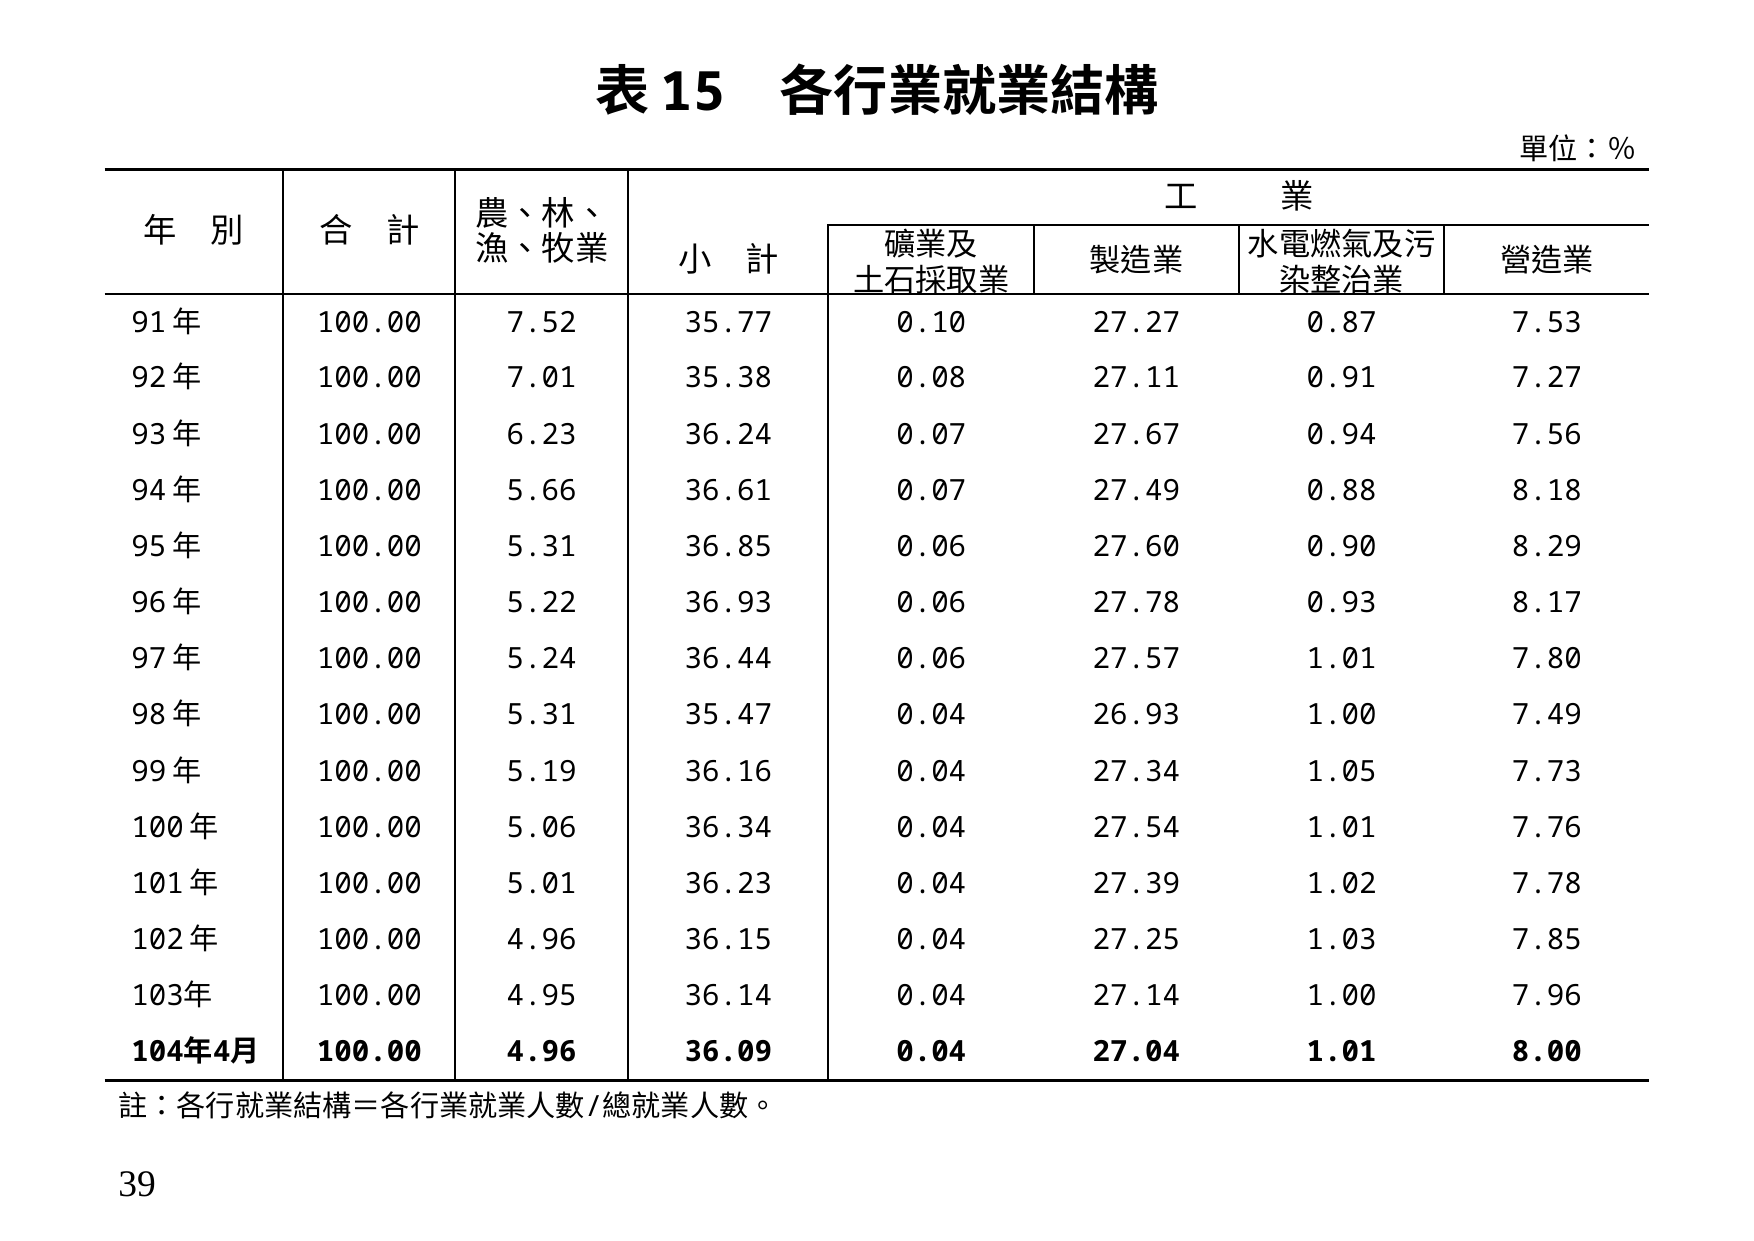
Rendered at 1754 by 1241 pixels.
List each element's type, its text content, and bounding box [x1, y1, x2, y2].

table_cell 4.96 [456, 1023, 627, 1079]
table_cell 製造業 [1035, 226, 1238, 293]
table_cell 91年 [105, 295, 282, 349]
table_cell 7.52 [456, 295, 627, 349]
table_cell 100.00 [284, 518, 454, 574]
table_cell 100.00 [284, 405, 454, 462]
table_cell 0.06 [829, 518, 1033, 574]
table_cell 27.04 [1034, 1023, 1239, 1079]
table_cell 100.00 [284, 349, 454, 405]
table_cell 7.80 [1444, 630, 1649, 686]
table_cell 27.11 [1034, 349, 1239, 405]
table_cell 1.01 [1239, 799, 1444, 854]
table_cell 1.00 [1239, 967, 1444, 1023]
table_cell 7.49 [1444, 686, 1649, 742]
table_cell 35.38 [629, 349, 827, 405]
table_cell 0.90 [1239, 518, 1444, 574]
table_cell 102年 [105, 911, 282, 967]
table_cell 100.00 [284, 799, 454, 854]
table_cell 7.27 [1444, 349, 1649, 405]
table_cell 0.88 [1239, 462, 1444, 518]
table_cell 1.02 [1239, 855, 1444, 911]
table_cell 100.00 [284, 855, 454, 911]
table_cell 27.60 [1034, 518, 1239, 574]
table_cell 0.10 [829, 295, 1033, 349]
table_cell 100.00 [284, 1023, 454, 1079]
table_cell 27.39 [1034, 855, 1239, 911]
table_cell 36.93 [629, 574, 827, 630]
table_cell 7.56 [1444, 405, 1649, 462]
table_cell 36.61 [629, 462, 827, 518]
table_cell 小 計 [629, 224, 827, 293]
table_cell 95年 [105, 518, 282, 574]
table_cell 100年 [105, 799, 282, 854]
table_cell 7.01 [456, 349, 627, 405]
table_cell 100.00 [284, 967, 454, 1023]
table_cell 5.24 [456, 630, 627, 686]
table_cell 36.85 [629, 518, 827, 574]
table_cell 8.18 [1444, 462, 1649, 518]
table_cell 100.00 [284, 686, 454, 742]
table_cell 7.96 [1444, 967, 1649, 1023]
table_cell 27.78 [1034, 574, 1239, 630]
table_cell 8.00 [1444, 1023, 1649, 1079]
table_cell 26.93 [1034, 686, 1239, 742]
table_cell 6.23 [456, 405, 627, 462]
table_cell 7.76 [1444, 799, 1649, 854]
table_cell 1.01 [1239, 1023, 1444, 1079]
table_cell 0.08 [829, 349, 1033, 405]
table_cell 36.23 [629, 855, 827, 911]
table_cell 1.03 [1239, 911, 1444, 967]
table_cell 101年 [105, 855, 282, 911]
subtitle 表15 各行業就業結構 [118, 47, 1636, 126]
table_cell 水電燃氣及污染整治業 [1240, 226, 1443, 293]
table_cell 5.66 [456, 462, 627, 518]
table_cell 7.78 [1444, 855, 1649, 911]
table_cell 1.00 [1239, 686, 1444, 742]
text 註：各行就業結構＝各行業就業人數/總就業人數。 [118, 1082, 1636, 1125]
table_cell 27.54 [1034, 799, 1239, 854]
table_cell 103年 [105, 967, 282, 1023]
table_header 農、林、 漁、牧業 [456, 171, 627, 293]
table_cell 7.53 [1444, 295, 1649, 349]
table_cell 36.15 [629, 911, 827, 967]
table_cell 0.04 [829, 911, 1033, 967]
table_cell 94年 [105, 462, 282, 518]
table_cell 0.04 [829, 799, 1033, 854]
table_cell 0.91 [1239, 349, 1444, 405]
table_cell 0.04 [829, 1023, 1033, 1079]
table_cell 1.01 [1239, 630, 1444, 686]
table_cell 5.22 [456, 574, 627, 630]
table_cell 35.47 [629, 686, 827, 742]
table_cell 5.01 [456, 855, 627, 911]
table_cell 35.77 [629, 295, 827, 349]
table_cell 7.73 [1444, 742, 1649, 798]
table_cell 4.95 [456, 967, 627, 1023]
table_cell 36.09 [629, 1023, 827, 1079]
table_cell 礦業及 土石採取業 [829, 226, 1033, 293]
table_cell 5.06 [456, 799, 627, 854]
table_cell 100.00 [284, 462, 454, 518]
table_cell 93年 [105, 405, 282, 462]
table_cell 36.14 [629, 967, 827, 1023]
table_cell 100.00 [284, 911, 454, 967]
table_cell 8.29 [1444, 518, 1649, 574]
table_header [629, 171, 828, 224]
table_cell 27.57 [1034, 630, 1239, 686]
table_cell 96年 [105, 574, 282, 630]
table_cell 27.49 [1034, 462, 1239, 518]
table_cell 0.06 [829, 574, 1033, 630]
table_header 年 別 [105, 171, 282, 293]
table_cell 36.24 [629, 405, 827, 462]
table_cell 0.04 [829, 686, 1033, 742]
table_cell 100.00 [284, 574, 454, 630]
table_cell 36.16 [629, 742, 827, 798]
table_cell 7.85 [1444, 911, 1649, 967]
table_cell 8.17 [1444, 574, 1649, 630]
table_cell 27.25 [1034, 911, 1239, 967]
table_cell 5.19 [456, 742, 627, 798]
table_cell 0.94 [1239, 405, 1444, 462]
table_cell 36.34 [629, 799, 827, 854]
table_cell 27.27 [1034, 295, 1239, 349]
table_cell 104年4月 [105, 1023, 282, 1079]
table_cell 5.31 [456, 518, 627, 574]
table_cell 0.87 [1239, 295, 1444, 349]
table_cell 99年 [105, 742, 282, 798]
table_cell 4.96 [456, 911, 627, 967]
table_cell 27.67 [1034, 405, 1239, 462]
table_cell 92年 [105, 349, 282, 405]
table_cell 1.05 [1239, 742, 1444, 798]
table_cell 27.14 [1034, 967, 1239, 1023]
table_cell 0.06 [829, 630, 1033, 686]
table_cell 營造業 [1445, 226, 1649, 293]
table_header 合 計 [284, 171, 454, 293]
table_cell 100.00 [284, 295, 454, 349]
table_cell 0.07 [829, 462, 1033, 518]
table_cell 0.93 [1239, 574, 1444, 630]
table_cell 0.04 [829, 855, 1033, 911]
table_cell 97年 [105, 630, 282, 686]
table_cell 27.34 [1034, 742, 1239, 798]
table_cell 100.00 [284, 742, 454, 798]
table_cell 5.31 [456, 686, 627, 742]
table_cell 0.07 [829, 405, 1033, 462]
text 單位：％ [118, 126, 1636, 168]
table_cell 0.04 [829, 742, 1033, 798]
table_cell 36.44 [629, 630, 827, 686]
table_cell 100.00 [284, 630, 454, 686]
table_cell 0.04 [829, 967, 1033, 1023]
table_cell 98年 [105, 686, 282, 742]
table_header 工 業 [828, 171, 1649, 224]
